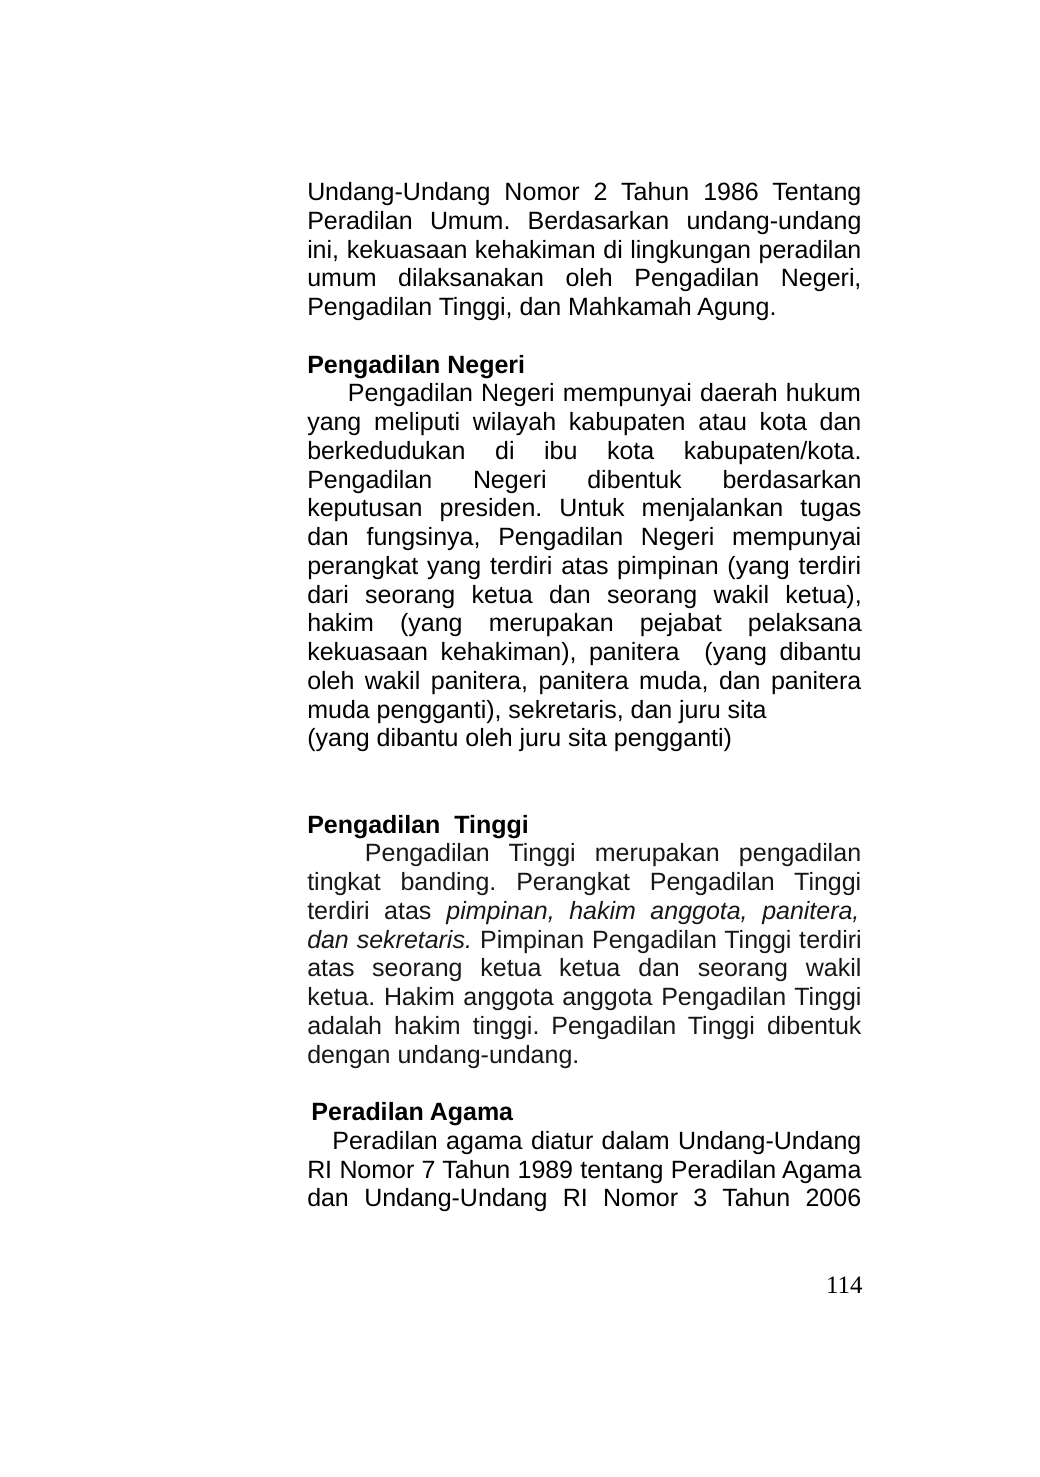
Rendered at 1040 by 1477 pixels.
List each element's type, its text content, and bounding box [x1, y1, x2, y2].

text (yang dibantu oleh juru sita pengganti) [307, 723, 862, 752]
text Pengadilan Negeri [307, 350, 862, 378]
list Peradilan Agama [274, 1097, 862, 1126]
text Peradilan agama diatur dalam Undang-Undang RI Nomor 7 Tahun 1989 tentang Peradilan Agama dan Undang-Undang RI Nomor 3 Tahun 2006 [307, 1126, 862, 1212]
text Pengadilan Negeri mempunyai daerah hukum yang meliputi wilayah kabupaten atau kota dan berkedudukan di ibu kota kabupaten/kota. Pengadilan Negeri dibentuk berdasarkan keputusan presiden. Untuk menjalankan tugas dan fungsinya, Pengadilan Negeri mempunyai perangkat yang terdiri atas pimpinan (yang terdiri dari seorang ketua dan seorang wakil ketua), hakim (yang merupakan pejabat pelaksana kekuasaan kehakiman), panitera (yang dibantu oleh wakil panitera, panitera muda, dan panitera muda pengganti), sekretaris, dan juru sita [307, 378, 862, 723]
text Pengadilan Tinggi [307, 810, 862, 838]
text Undang-Undang Nomor 2 Tahun 1986 Tentang Peradilan Umum. Berdasarkan undang-undang ini, kekuasaan kehakiman di lingkungan peradilan umum dilaksanakan oleh Pengadilan Negeri, Pengadilan Tinggi, dan Mahkamah Agung. [307, 177, 862, 321]
text Pengadilan Tinggi merupakan pengadilan tingkat banding. Perangkat Pengadilan Tinggi terdiri atas pimpinan, hakim anggota, panitera, dan sekretaris. Pimpinan Pengadilan Tinggi terdiri atas seorang ketua ketua dan seorang wakil ketua. Hakim anggota anggota Pengadilan Tinggi adalah hakim tinggi. Pengadilan Tinggi dibentuk dengan undang-undang. [307, 838, 862, 1068]
